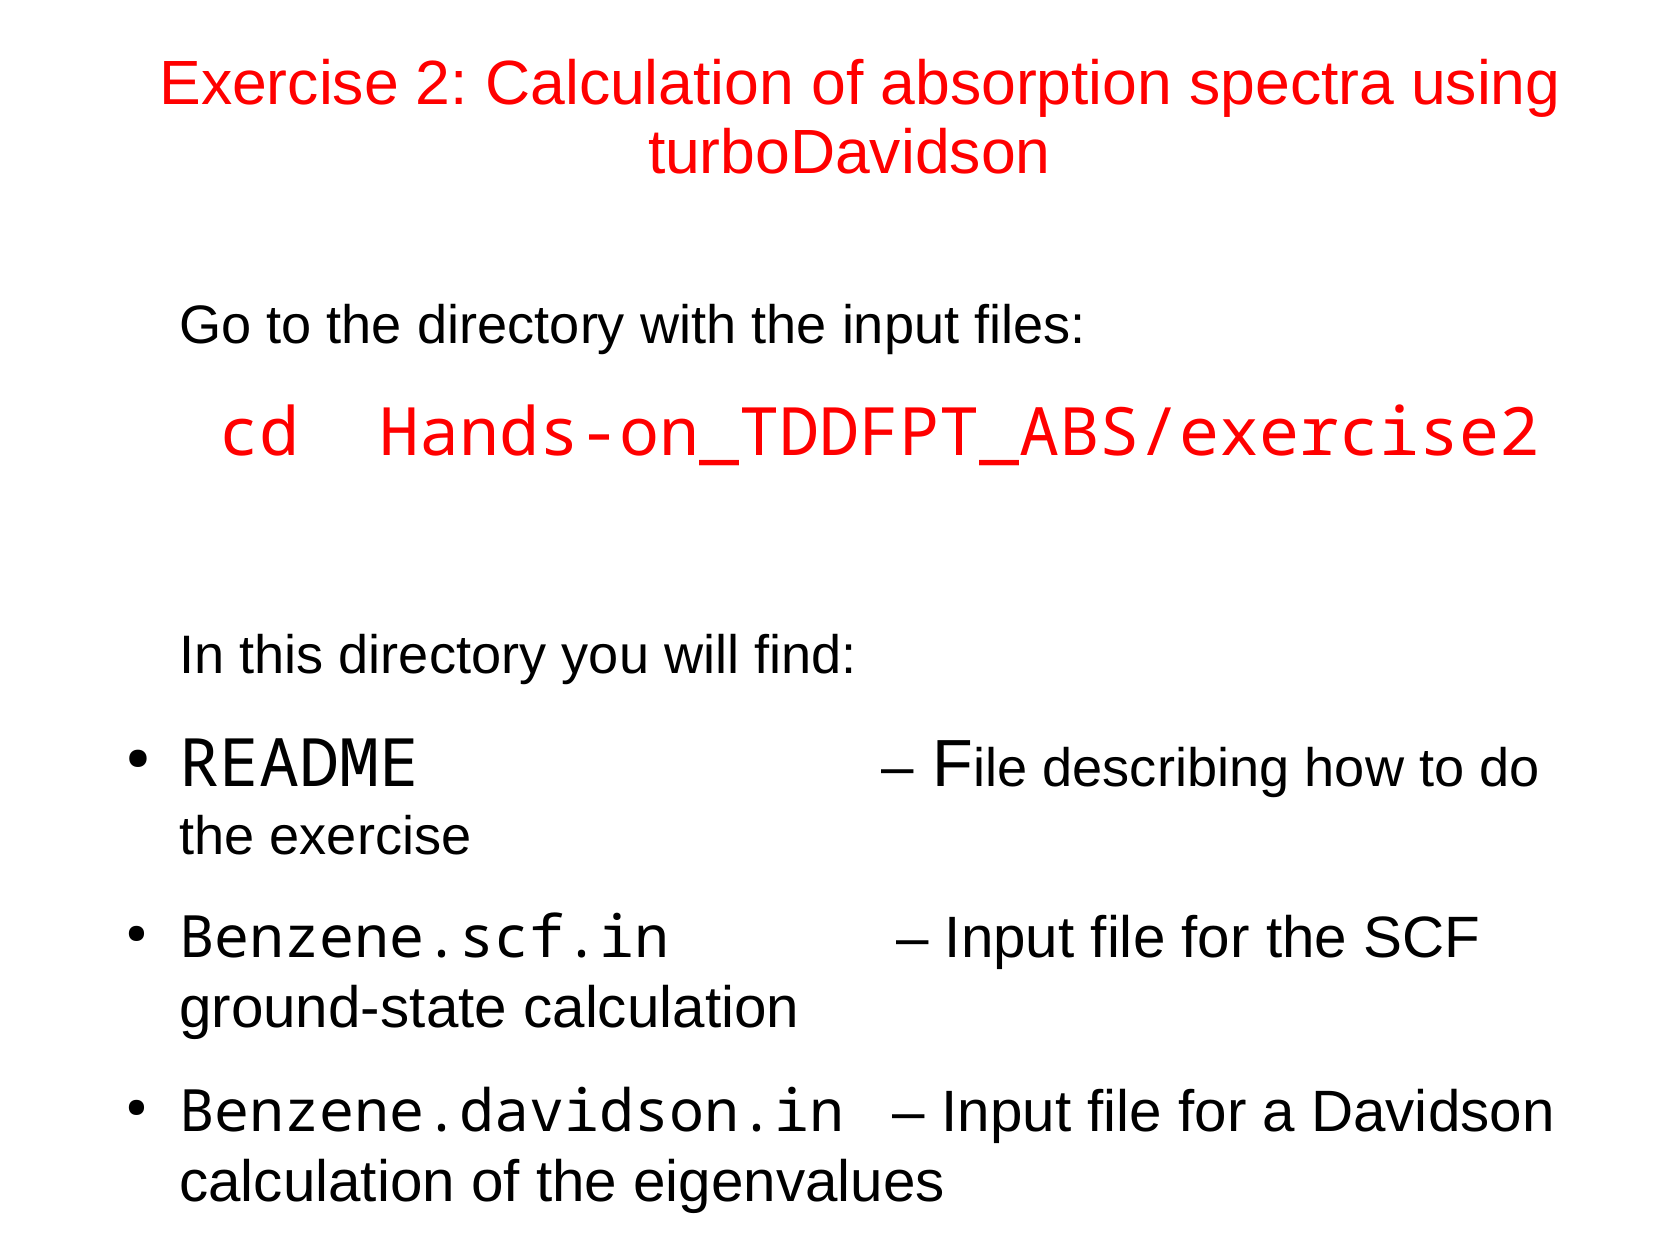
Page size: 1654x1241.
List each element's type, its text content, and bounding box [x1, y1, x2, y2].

list Go to the directory with the input files: cd Hands-on_TDDFPT_ABS/exercise2 In this directory you will find: README – File describing how to do the exercise Benzene.scf.in – Input file for the SCF ground-state calculation Benzene.davidson.in – Input file for a Davidson calculation of the eigenvalues Benzene.tddfpt_pp.in – Input file for a post-processing calculation of the spectrum H.vbc.UPF – Pseudopotential of hydrogen C.vbc.UPF – Pseudopotential of carbon plot_spectrum.gnu – Script to plot spectrum using gnuplot reference – Directory with the reference results out – Directory for temporary files [108, 294, 1597, 1173]
text_box Exercise 2: Calculation of absorption spectra using turboDavidson [15, 33, 1654, 202]
